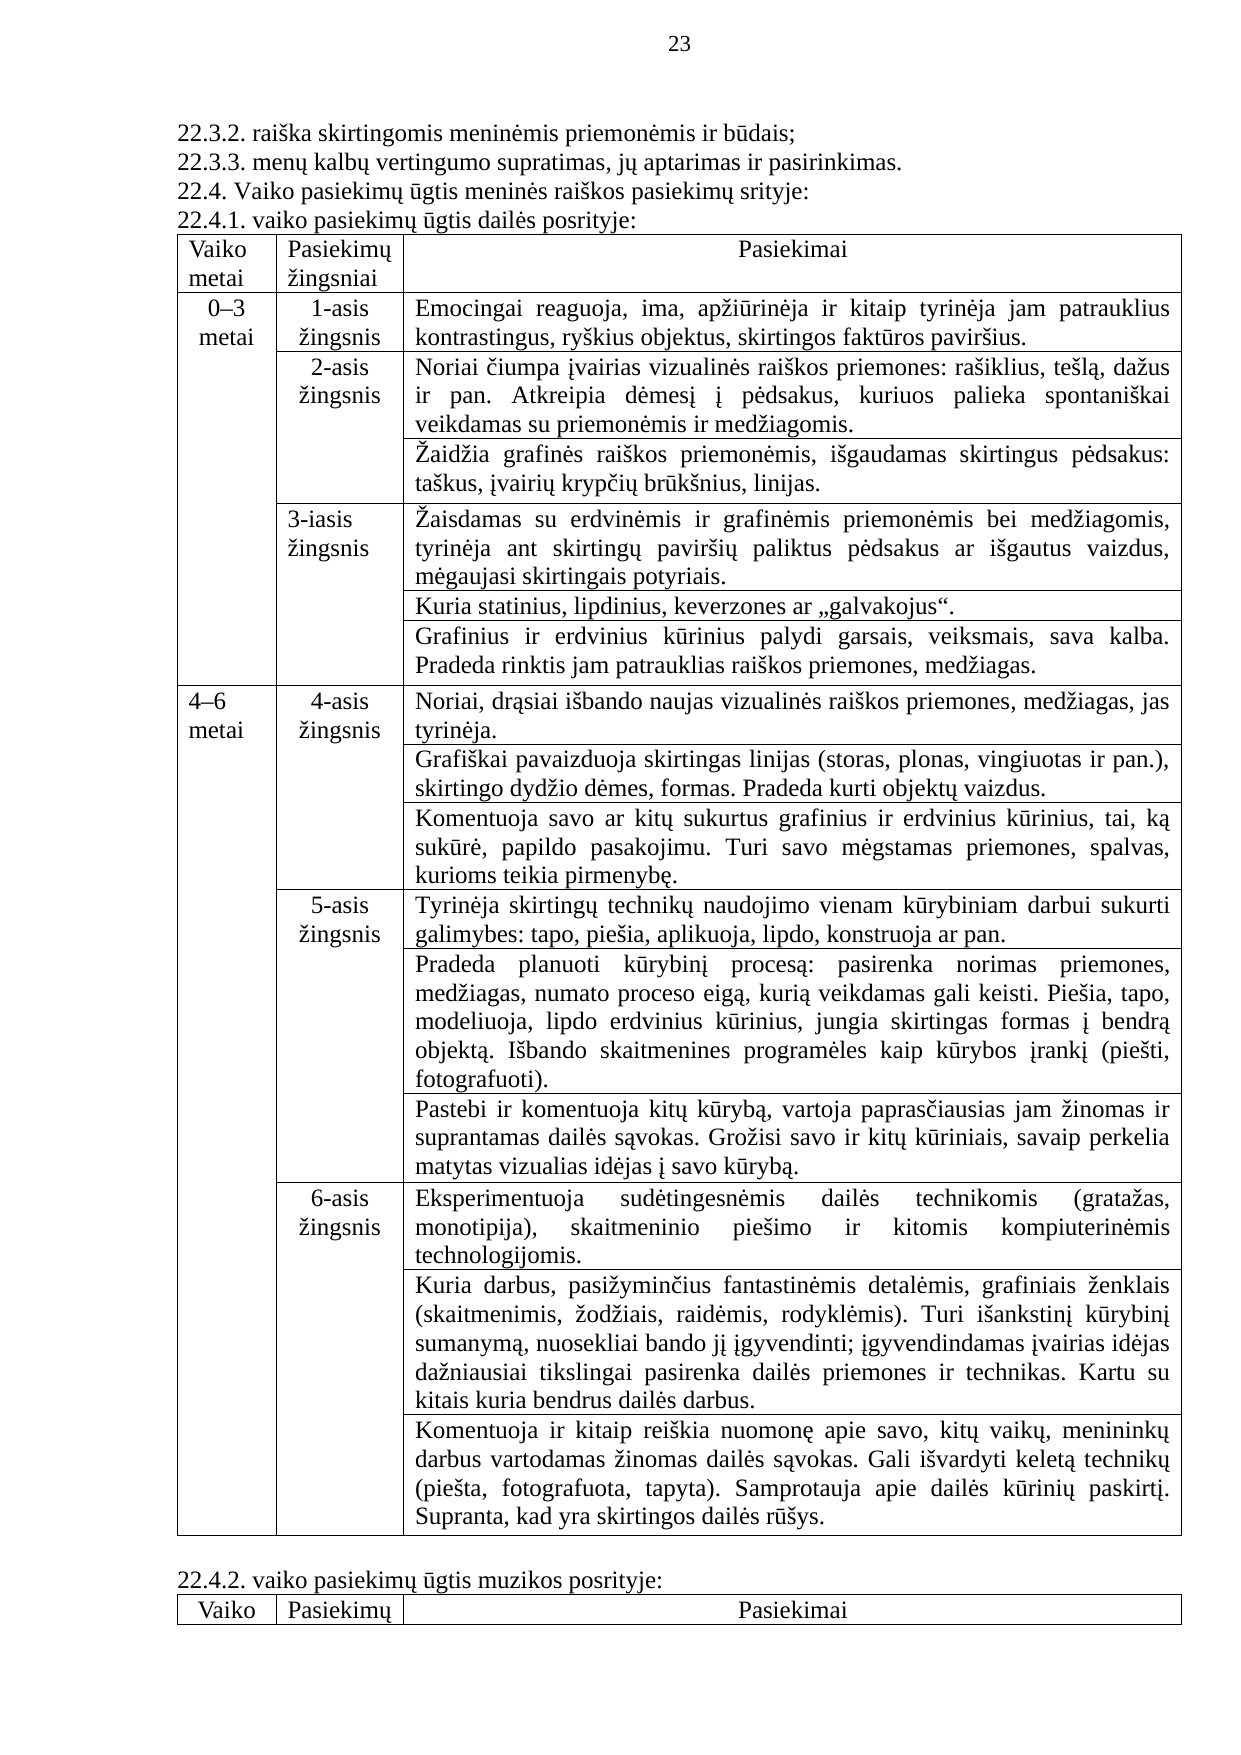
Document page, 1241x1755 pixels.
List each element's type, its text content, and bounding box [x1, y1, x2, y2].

table_cell Žaidžia grafinės raiškos priemonėmis, išgaudamas skirtingus pėdsakus: taškus, įvairių krypčių brūkšnius, linijas. [404, 439, 1181, 503]
table_cell Kuria darbus, pasižyminčius fantastinėmis detalėmis, grafiniais ženklais (skaitmenimis, žodžiais, raidėmis, rodyklėmis). Turi išankstinį kūrybinį sumanymą, nuosekliai bando jį įgyvendinti; įgyvendindamas įvairias idėjas dažniausiai tikslingai pasirenka dailės priemones ir technikas. Kartu su kitais kuria bendrus dailės darbus. [404, 1270, 1181, 1414]
table_header Vaiko metai [178, 235, 276, 292]
table_cell Žaisdamas su erdvinėmis ir grafinėmis priemonėmis bei medžiagomis, tyrinėja ant skirtingų paviršių paliktus pėdsakus ar išgautus vaizdus, mėgaujasi skirtingais potyriais. [404, 504, 1181, 590]
table_cell 4-asis žingsnis [277, 686, 403, 889]
table_cell Grafiškai pavaizduoja skirtingas linijas (storas, plonas, vingiuotas ir pan.), skirtingo dydžio dėmes, formas. Pradeda kurti objektų vaizdus. [404, 745, 1181, 802]
table_header Pasiekimai [404, 1595, 1181, 1624]
table_cell 1-asis žingsnis [277, 293, 403, 351]
table_cell 3-iasis žingsnis [277, 504, 403, 685]
table_cell Grafinius ir erdvinius kūrinius palydi garsais, veiksmais, sava kalba. Pradeda rinktis jam patrauklias raiškos priemones, medžiagas. [404, 621, 1181, 685]
text 22.4.2. vaiko pasiekimų ūgtis muzikos posrityje: [177, 1565, 1182, 1594]
table_header Pasiekimų žingsniai [277, 235, 403, 292]
table_cell 4–6 metai [178, 686, 276, 1535]
table_header Vaiko [178, 1595, 276, 1624]
table_cell Kuria statinius, lipdinius, keverzones ar „galvakojus“. [404, 591, 1181, 620]
table_cell Komentuoja ir kitaip reiškia nuomonę apie savo, kitų vaikų, menininkų darbus vartodamas žinomas dailės sąvokas. Gali išvardyti keletą technikų (piešta, fotografuota, tapyta). Samprotauja apie dailės kūrinių paskirtį. Supranta, kad yra skirtingos dailės rūšys. [404, 1415, 1181, 1535]
text 22.3.2. raiška skirtingomis meninėmis priemonėmis ir būdais; [177, 118, 1182, 147]
table_cell 5-asis žingsnis [277, 890, 403, 1182]
table_header Pasiekimų [277, 1595, 403, 1624]
table_cell Pastebi ir komentuoja kitų kūrybą, vartoja paprasčiausias jam žinomas ir suprantamas dailės sąvokas. Grožisi savo ir kitų kūriniais, savaip perkelia matytas vizualias idėjas į savo kūrybą. [404, 1094, 1181, 1182]
table_cell 2-asis žingsnis [277, 352, 403, 503]
table_cell 6-asis žingsnis [277, 1183, 403, 1535]
text 22.3.3. menų kalbų vertingumo supratimas, jų aptarimas ir pasirinkimas. [177, 147, 1182, 176]
text 22.4. Vaiko pasiekimų ūgtis meninės raiškos pasiekimų srityje: [177, 176, 1182, 205]
table_cell Tyrinėja skirtingų technikų naudojimo vienam kūrybiniam darbui sukurti galimybes: tapo, piešia, aplikuoja, lipdo, konstruoja ar pan. [404, 890, 1181, 948]
text 22.4.1. vaiko pasiekimų ūgtis dailės posrityje: [177, 205, 1182, 233]
table_cell Pradeda planuoti kūrybinį procesą: pasirenka norimas priemones, medžiagas, numato proceso eigą, kurią veikdamas gali keisti. Piešia, tapo, modeliuoja, lipdo erdvinius kūrinius, jungia skirtingas formas į bendrą objektą. Išbando skaitmenines programėles kaip kūrybos įrankį (piešti, fotografuoti). [404, 949, 1181, 1093]
table_cell Eksperimentuoja sudėtingesnėmis dailės technikomis (gratažas, monotipija), skaitmeninio piešimo ir kitomis kompiuterinėmis technologijomis. [404, 1183, 1181, 1269]
table_header Pasiekimai [404, 235, 1181, 292]
table_cell Noriai, drąsiai išbando naujas vizualinės raiškos priemones, medžiagas, jas tyrinėja. [404, 686, 1181, 743]
table_cell Emocingai reaguoja, ima, apžiūrinėja ir kitaip tyrinėja jam patrauklius kontrastingus, ryškius objektus, skirtingos faktūros paviršius. [404, 293, 1181, 351]
table_cell 0–3 metai [178, 293, 276, 685]
table_cell Komentuoja savo ar kitų sukurtus grafinius ir erdvinius kūrinius, tai, ką sukūrė, papildo pasakojimu. Turi savo mėgstamas priemones, spalvas, kurioms teikia pirmenybę. [404, 803, 1181, 889]
table_cell Noriai čiumpa įvairias vizualinės raiškos priemones: rašiklius, tešlą, dažus ir pan. Atkreipia dėmesį į pėdsakus, kuriuos palieka spontaniškai veikdamas su priemonėmis ir medžiagomis. [404, 352, 1181, 438]
